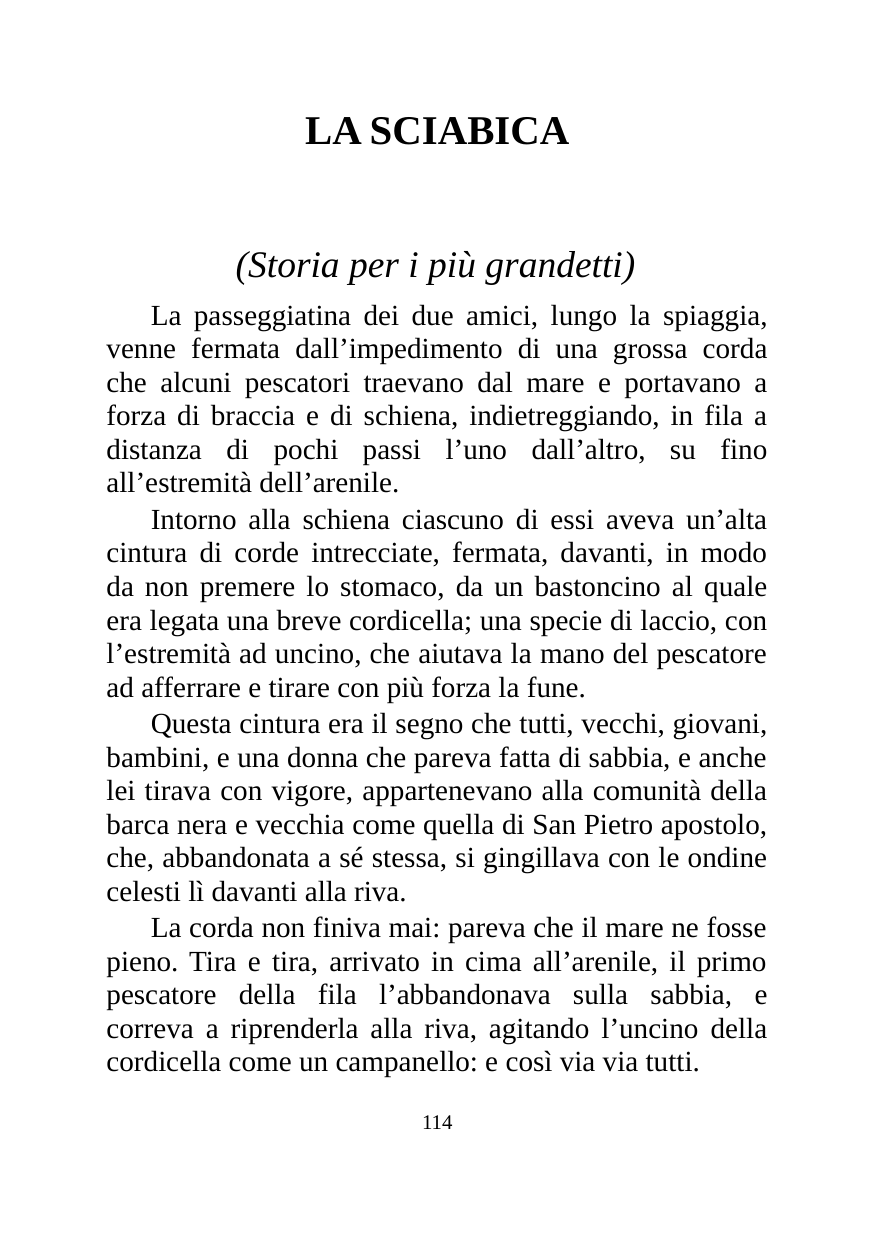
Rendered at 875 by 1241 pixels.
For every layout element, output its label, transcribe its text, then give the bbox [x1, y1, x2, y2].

text Questa cintura era il segno che tutti, vecchi, giovani, bambini, e una donna che pareva fatta di sabbia, e anche lei tirava con vigore, appartenevano alla comunità della barca nera e vecchia come quella di San Pietro apostolo, che, abbandonata a sé stessa, si gingillava con le ondine celesti lì davanti alla riva. [106, 706, 768, 907]
subtitle (Storia per i più grandetti) [106, 242, 768, 285]
text Intorno alla schiena ciascuno di essi aveva un’alta cintura di corde intrecciate, fermata, davanti, in modo da non premere lo stomaco, da un bastoncino al quale era legata una breve cordicella; una specie di laccio, con l’estremità ad uncino, che aiutava la mano del pescatore ad afferrare e tirare con più forza la fune. [106, 502, 768, 703]
subtitle LA SCIABICA [106, 106, 768, 153]
text La corda non finiva mai: pareva che il mare ne fosse pieno. Tira e tira, arrivato in cima all’arenile, il primo pescatore della fila l’abbandonava sulla sabbia, e correva a riprenderla alla riva, agitando l’uncino della cordicella come un campanello: e così via via tutti. [106, 910, 768, 1078]
text La passeggiatina dei due amici, lungo la spiaggia, venne fermata dall’impedimento di una grossa corda che alcuni pescatori traevano dal mare e portavano a forza di braccia e di schiena, indietreggiando, in fila a distanza di pochi passi l’uno dall’altro, su fino all’estremità dell’arenile. [106, 298, 768, 499]
